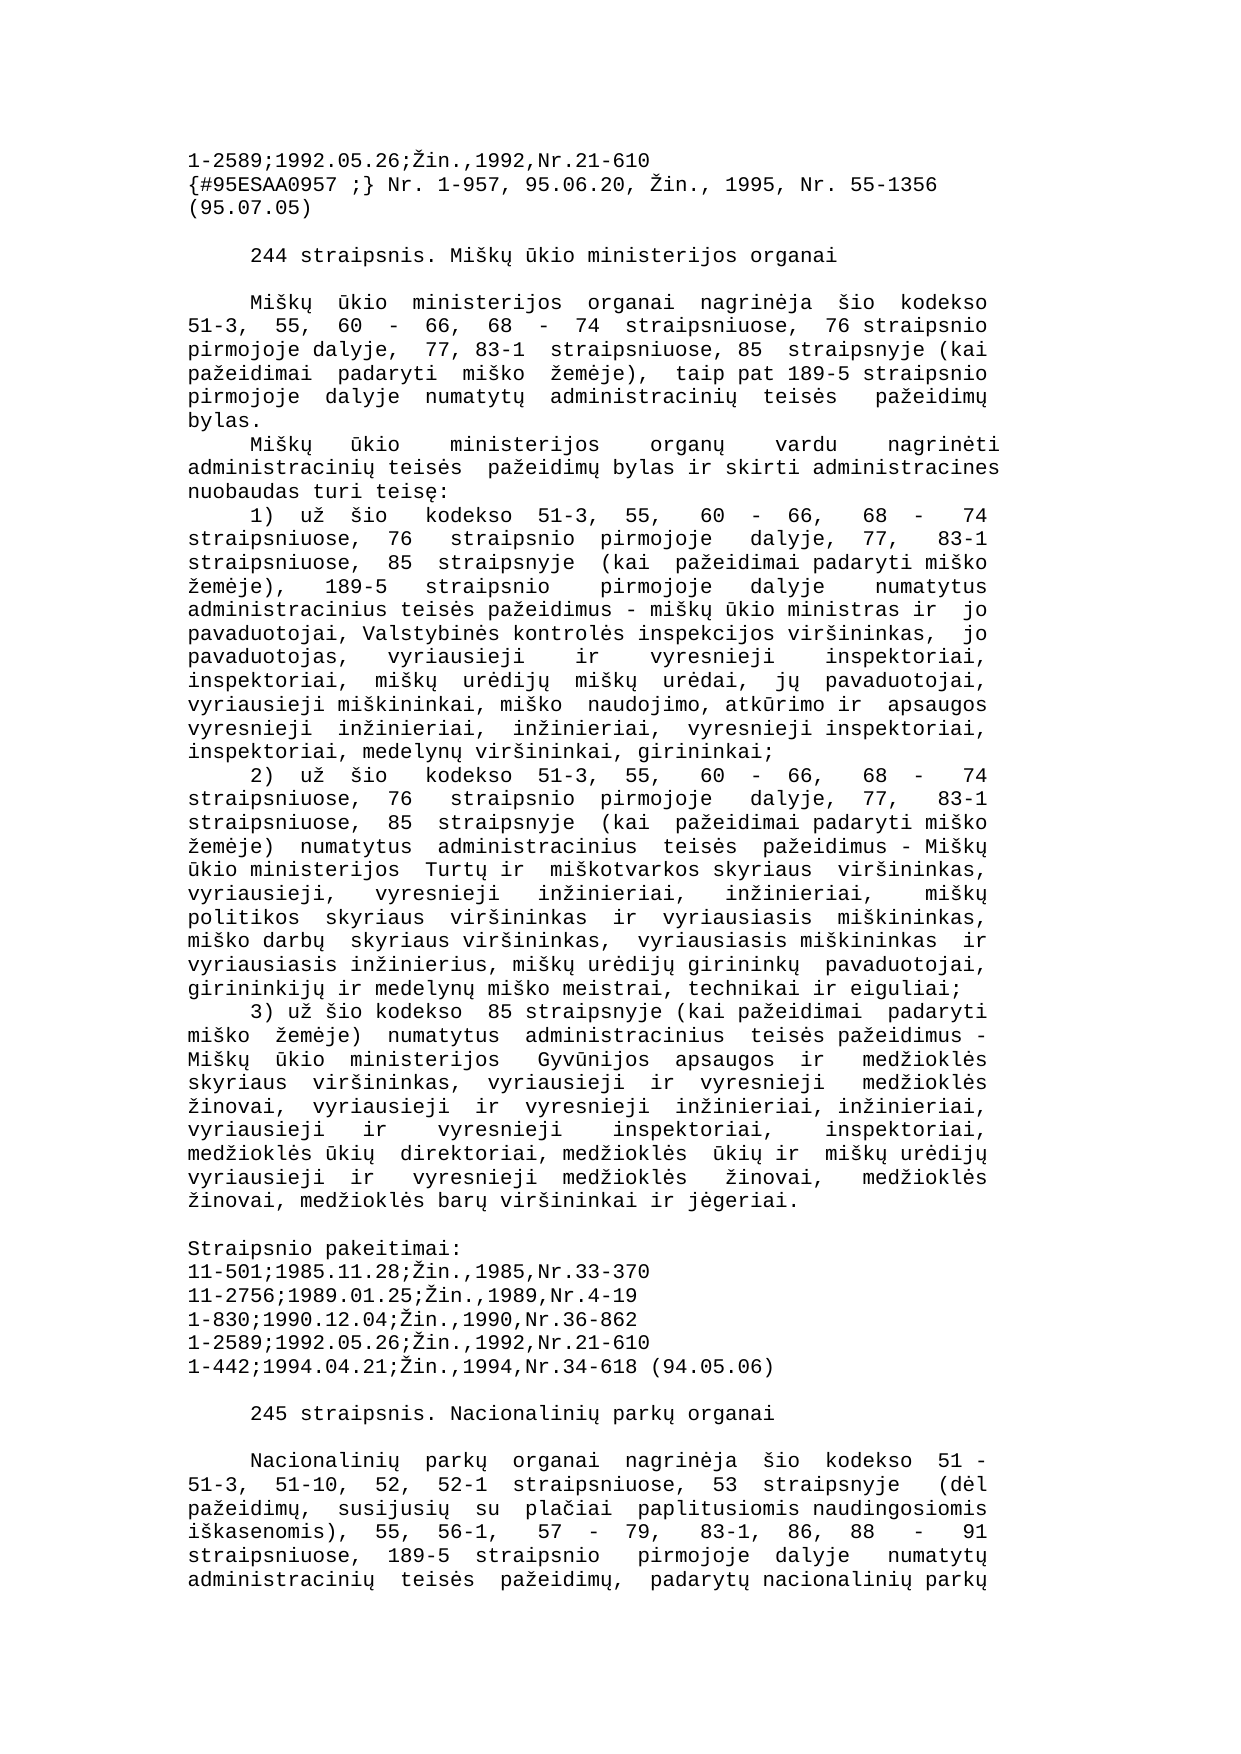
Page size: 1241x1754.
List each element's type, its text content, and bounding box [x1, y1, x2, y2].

text žinovai, vyriausieji ir vyresnieji inžinieriai, inžinieriai, [187, 1096, 1053, 1119]
text straipsniuose, 85 straipsnyje (kai pažeidimai padaryti miško [187, 812, 1053, 836]
text medžioklės ūkių direktoriai, medžioklės ūkių ir miškų urėdijų [187, 1143, 1053, 1167]
text Nacionalinių parkų organai nagrinėja šio kodekso 51 - [187, 1451, 1053, 1474]
text vyriausieji, vyresnieji inžinieriai, inžinieriai, miškų [187, 883, 1053, 907]
text 244 straipsnis. Miškų ūkio ministerijos organai [187, 244, 1053, 268]
text žemėje) numatytus administracinius teisės pažeidimus - Miškų [187, 836, 1053, 859]
text girininkijų ir medelynų miško meistrai, technikai ir eiguliai; [187, 978, 1053, 1001]
text ūkio ministerijos Turtų ir miškotvarkos skyriaus viršininkas, [187, 859, 1053, 883]
text 245 straipsnis. Nacionalinių parkų organai [187, 1403, 1053, 1427]
text 11-501;1985.11.28;Žin.,1985,Nr.33-370 [187, 1261, 1053, 1285]
text pavaduotojas, vyriausieji ir vyresnieji inspektoriai, [187, 647, 1053, 670]
text skyriaus viršininkas, vyriausieji ir vyresnieji medžioklės [187, 1072, 1053, 1096]
text 1-442;1994.04.21;Žin.,1994,Nr.34-618 (94.05.06) [187, 1356, 1053, 1379]
text vyriausieji ir vyresnieji inspektoriai, inspektoriai, [187, 1119, 1053, 1143]
text straipsniuose, 85 straipsnyje (kai pažeidimai padaryti miško [187, 552, 1053, 576]
text Miškų ūkio ministerijos organai nagrinėja šio kodekso [187, 292, 1053, 316]
text Miškų ūkio ministerijos Gyvūnijos apsaugos ir medžioklės [187, 1048, 1053, 1072]
text inspektoriai, medelynų viršininkai, girininkai; [187, 741, 1053, 765]
text 51-3, 51-10, 52, 52-1 straipsniuose, 53 straipsnyje (dėl [187, 1474, 1053, 1498]
text Straipsnio pakeitimai: [187, 1238, 1053, 1261]
text 3) už šio kodekso 85 straipsnyje (kai pažeidimai padaryti [187, 1001, 1053, 1025]
text pažeidimų, susijusių su plačiai paplitusiomis naudingosiomis [187, 1498, 1053, 1521]
text administracinius teisės pažeidimus - miškų ūkio ministras ir jo [187, 599, 1053, 623]
text administracinių teisės pažeidimų bylas ir skirti administracines [187, 457, 1053, 481]
text pirmojoje dalyje numatytų administracinių teisės pažeidimų [187, 386, 1053, 410]
text administracinių teisės pažeidimų, padarytų nacionalinių parkų [187, 1569, 1053, 1592]
text nuobaudas turi teisę: [187, 481, 1053, 505]
text inspektoriai, miškų urėdijų miškų urėdai, jų pavaduotojai, [187, 670, 1053, 694]
text pavaduotojai, Valstybinės kontrolės inspekcijos viršininkas, jo [187, 623, 1053, 647]
text miško žemėje) numatytus administracinius teisės pažeidimus - [187, 1025, 1053, 1048]
text žinovai, medžioklės barų viršininkai ir jėgeriai. [187, 1190, 1053, 1214]
text vyriausieji miškininkai, miško naudojimo, atkūrimo ir apsaugos [187, 694, 1053, 717]
text iškasenomis), 55, 56-1, 57 - 79, 83-1, 86, 88 - 91 [187, 1521, 1053, 1545]
text žemėje), 189-5 straipsnio pirmojoje dalyje numatytus [187, 576, 1053, 599]
text vyriausieji ir vyresnieji medžioklės žinovai, medžioklės [187, 1167, 1053, 1190]
text {#95ESAA0957 ;} Nr. 1-957, 95.06.20, Žin., 1995, Nr. 55-1356 (95.07.05) [187, 174, 1053, 221]
text 2) už šio kodekso 51-3, 55, 60 - 66, 68 - 74 [187, 765, 1053, 788]
text miško darbų skyriaus viršininkas, vyriausiasis miškininkas ir [187, 930, 1053, 954]
text straipsniuose, 76 straipsnio pirmojoje dalyje, 77, 83-1 [187, 788, 1053, 812]
text bylas. [187, 410, 1053, 434]
text 11-2756;1989.01.25;Žin.,1989,Nr.4-19 [187, 1285, 1053, 1309]
text straipsniuose, 189-5 straipsnio pirmojoje dalyje numatytų [187, 1545, 1053, 1569]
text straipsniuose, 76 straipsnio pirmojoje dalyje, 77, 83-1 [187, 528, 1053, 552]
text 1-2589;1992.05.26;Žin.,1992,Nr.21-610 [187, 1332, 1053, 1356]
text vyriausiasis inžinierius, miškų urėdijų girininkų pavaduotojai, [187, 954, 1053, 978]
text 1) už šio kodekso 51-3, 55, 60 - 66, 68 - 74 [187, 505, 1053, 528]
text 51-3, 55, 60 - 66, 68 - 74 straipsniuose, 76 straipsnio [187, 316, 1053, 339]
text Miškų ūkio ministerijos organų vardu nagrinėti [187, 434, 1053, 457]
text 1-2589;1992.05.26;Žin.,1992,Nr.21-610 [187, 150, 1053, 174]
text pažeidimai padaryti miško žemėje), taip pat 189-5 straipsnio [187, 363, 1053, 386]
text pirmojoje dalyje, 77, 83-1 straipsniuose, 85 straipsnyje (kai [187, 339, 1053, 363]
text vyresnieji inžinieriai, inžinieriai, vyresnieji inspektoriai, [187, 717, 1053, 741]
text 1-830;1990.12.04;Žin.,1990,Nr.36-862 [187, 1309, 1053, 1332]
text politikos skyriaus viršininkas ir vyriausiasis miškininkas, [187, 907, 1053, 930]
